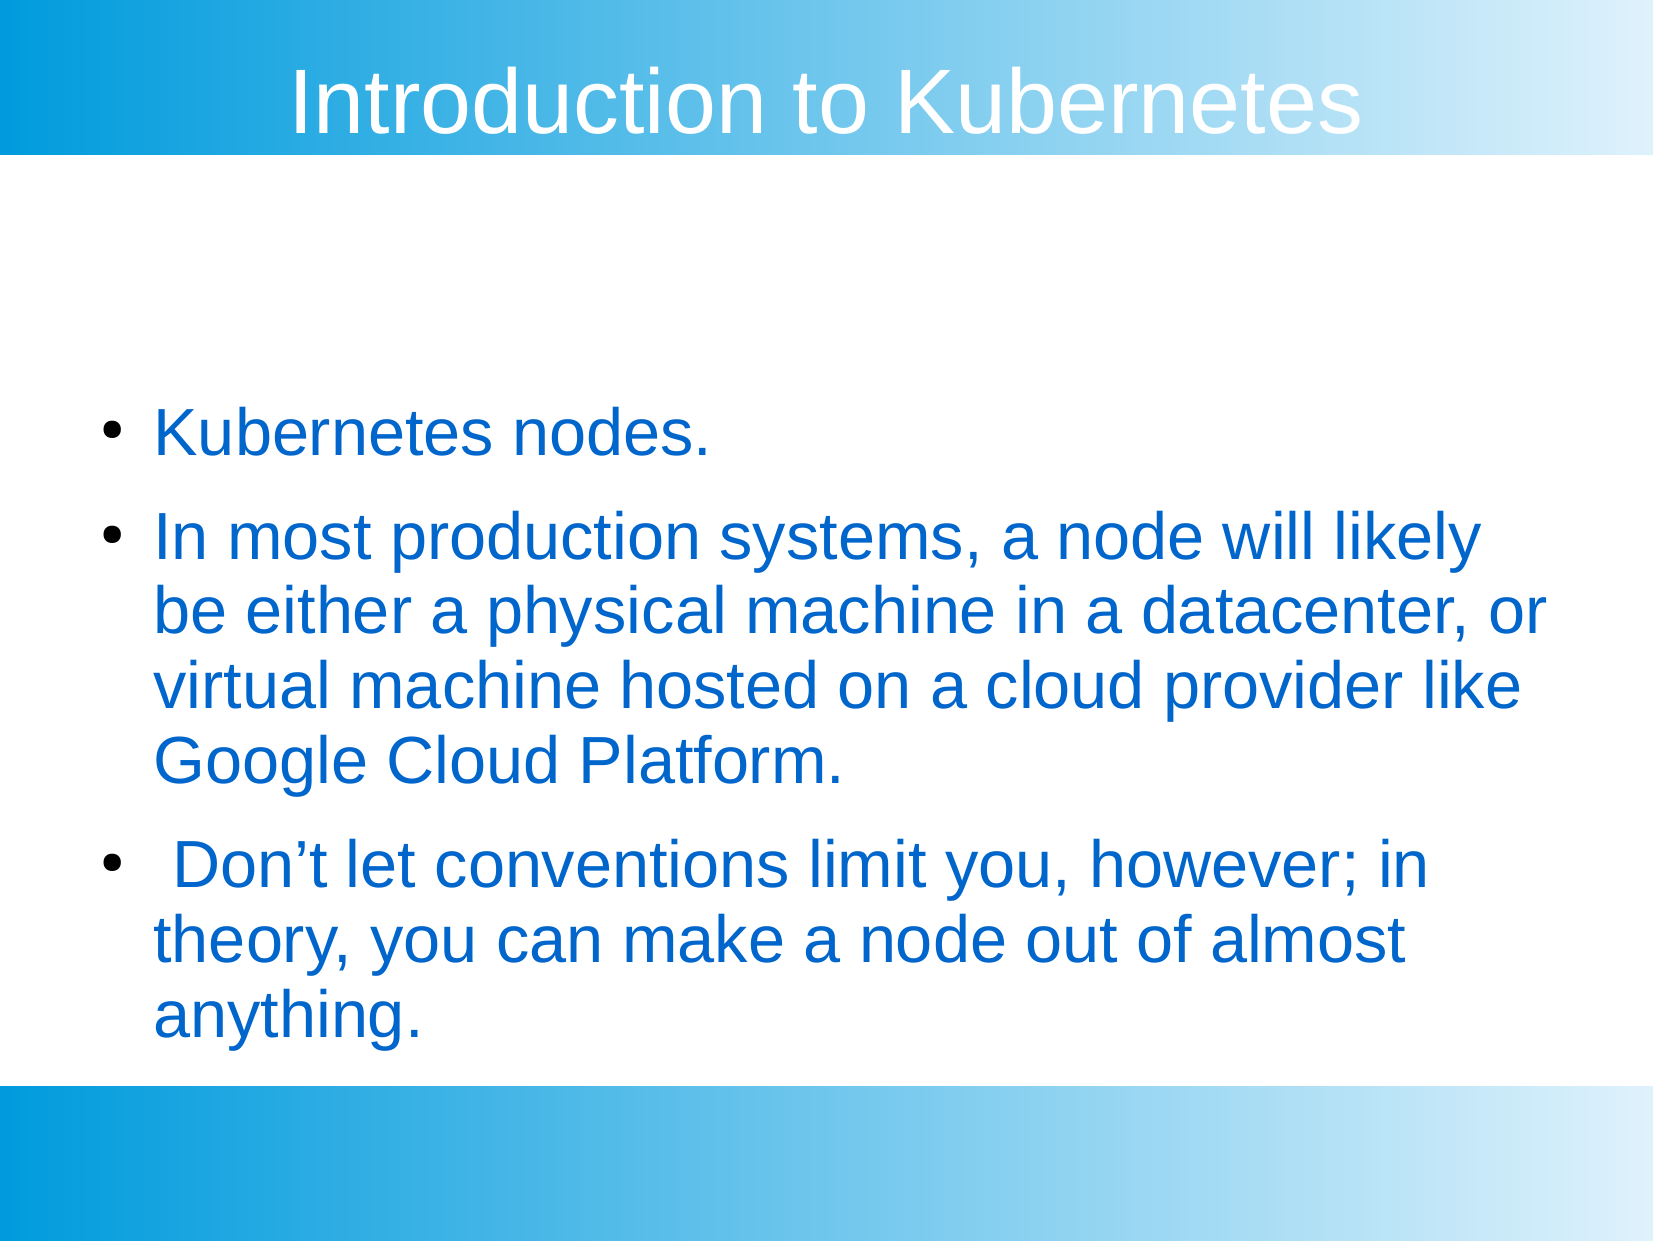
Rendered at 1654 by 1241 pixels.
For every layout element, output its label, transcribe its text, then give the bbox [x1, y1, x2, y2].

title Introduction to Kubernetes [82, 49, 1571, 155]
list Kubernetes nodes. In most production systems, a node will likely be either a physical machine in a datacenter, or virtual machine hosted on a cloud provider like Google Cloud Platform. Don’t let conventions limit you, however; in theory, you can make a node out of almost anything. [82, 290, 1571, 756]
